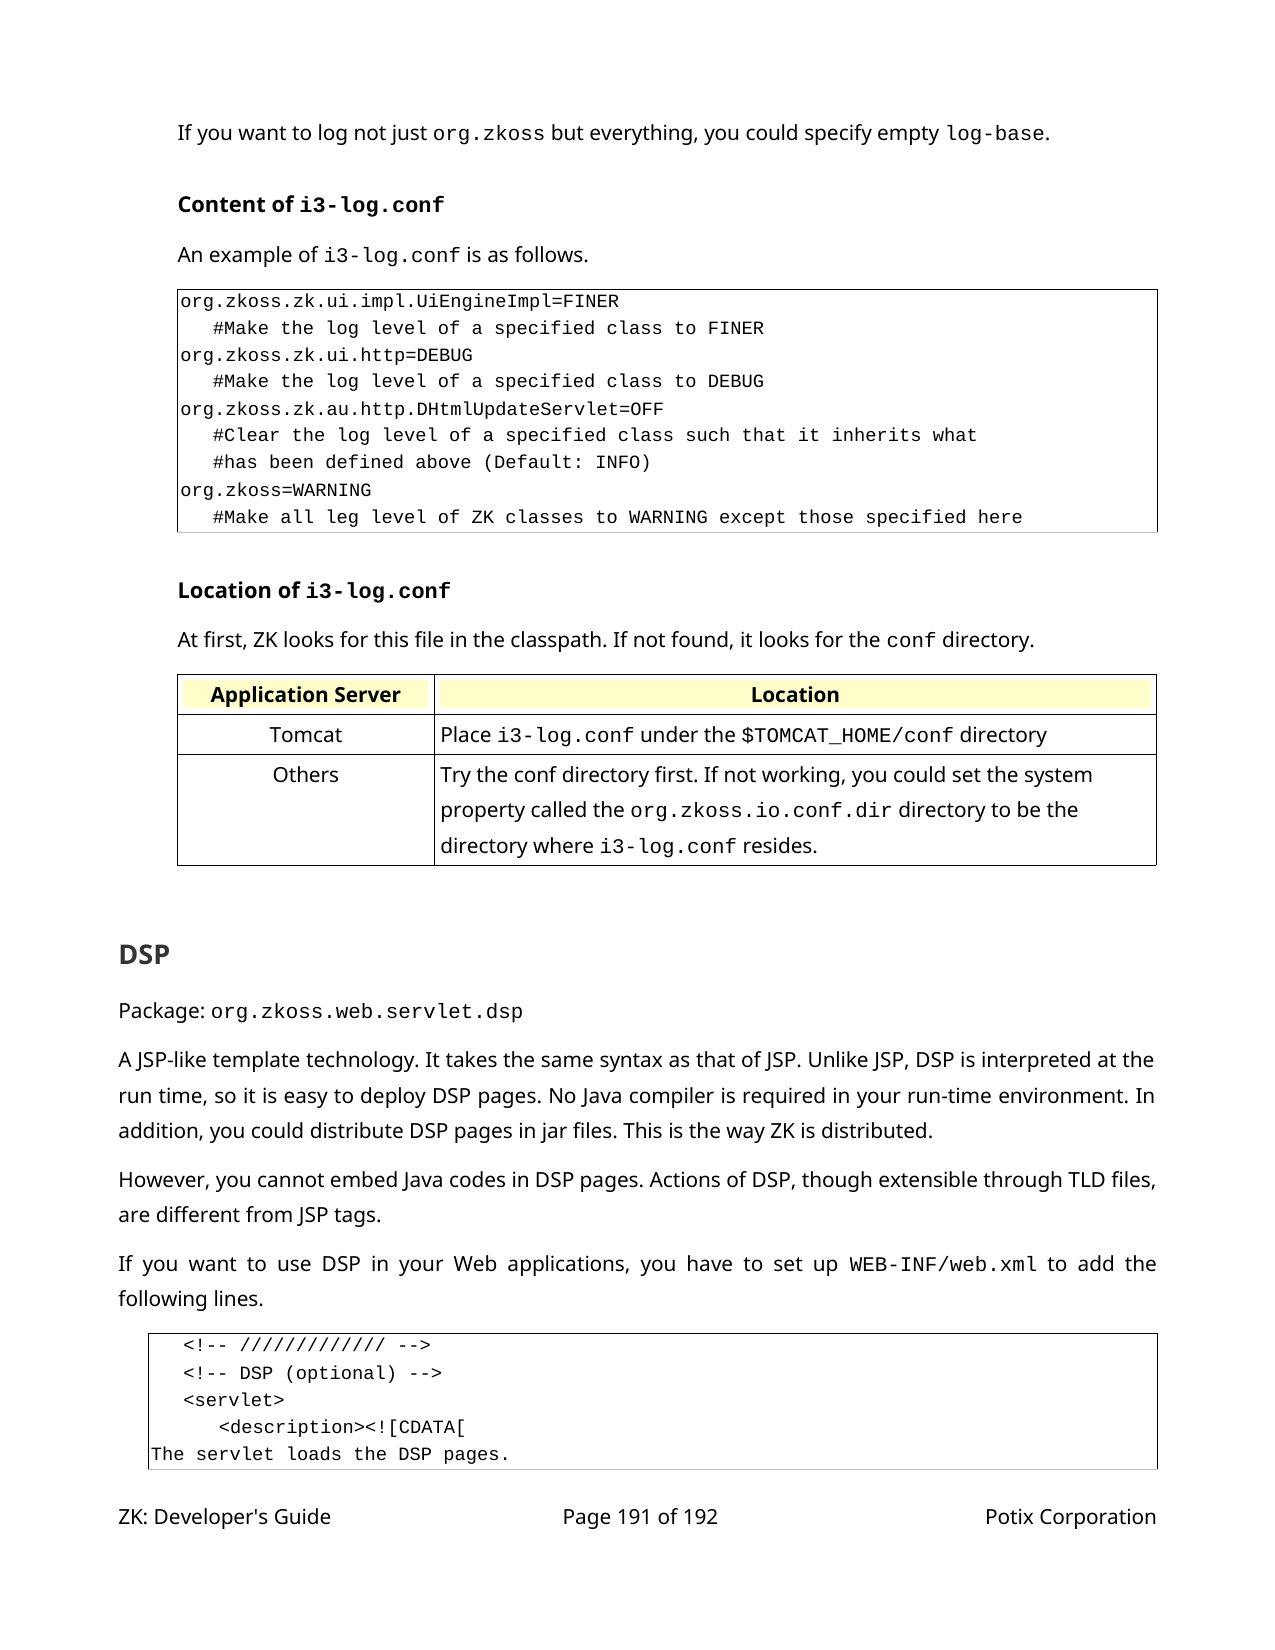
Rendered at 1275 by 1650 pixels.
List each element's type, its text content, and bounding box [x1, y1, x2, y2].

text A JSP-like template technology. It takes the same syntax as that of JSP. Unlike JSP, DSP is interpreted at the run time, so it is easy to deploy DSP pages. No Java compiler is required in your run-time environment. In addition, you could distribute DSP pages in jar files. This is the way ZK is distributed. [118, 1046, 1157, 1144]
text At first, ZK looks for this file in the classpath. If not found, it looks for the conf directory. [177, 625, 1157, 654]
subtitle DSP [118, 936, 1157, 973]
table_cell Others [178, 755, 434, 865]
table_cell Tomcat [178, 715, 434, 754]
text <servlet> [149, 1388, 1157, 1412]
text <!-- DSP (optional) --> [149, 1361, 1157, 1385]
text org.zkoss=WARNING [178, 477, 1157, 502]
text <description><![CDATA[ [149, 1415, 1157, 1439]
text #Make all leg level of ZK classes to WARNING except those specified here [178, 505, 1157, 532]
table_cell Try the conf directory first. If not working, you could set the system property called the org.zkoss.io.conf.dir directory to be the directory where i3-log.conf resides. [435, 755, 1156, 865]
text org.zkoss.zk.au.http.DHtmlUpdateServlet=OFF #Clear the log level of a specified class such that it inherits what [178, 397, 1157, 447]
text If you want to log not just org.zkoss but everything, you could specify empty log-base. [177, 118, 1157, 147]
subtitle Location of i3-log.conf [177, 574, 1157, 604]
table_header Application Server [178, 675, 434, 714]
text If you want to use DSP in your Web applications, you have to set up WEB-INF/web.xml to add the following lines. [118, 1249, 1157, 1313]
text #Make the log level of a specified class to FINER org.zkoss.zk.ui.http=DEBUG #Make the log level of a specified class to DEBUG [178, 316, 1157, 394]
text #has been defined above (Default: INFO) [178, 450, 1157, 474]
text org.zkoss.zk.ui.impl.UiEngineImpl=FINER [178, 290, 1157, 313]
text The servlet loads the DSP pages. [149, 1442, 1157, 1469]
table_cell Place i3-log.conf under the $TOMCAT_HOME/conf directory [435, 715, 1156, 754]
table_header Location [435, 675, 1156, 714]
subtitle Content of i3-log.conf [177, 189, 1157, 219]
text Package: org.zkoss.web.servlet.dsp [118, 996, 1157, 1025]
text An example of i3-log.conf is as follows. [177, 240, 1157, 268]
text However, you cannot embed Java codes in DSP pages. Actions of DSP, though extensible through TLD files, are different from JSP tags. [118, 1165, 1157, 1228]
text <!-- ///////////// --> [149, 1334, 1157, 1358]
